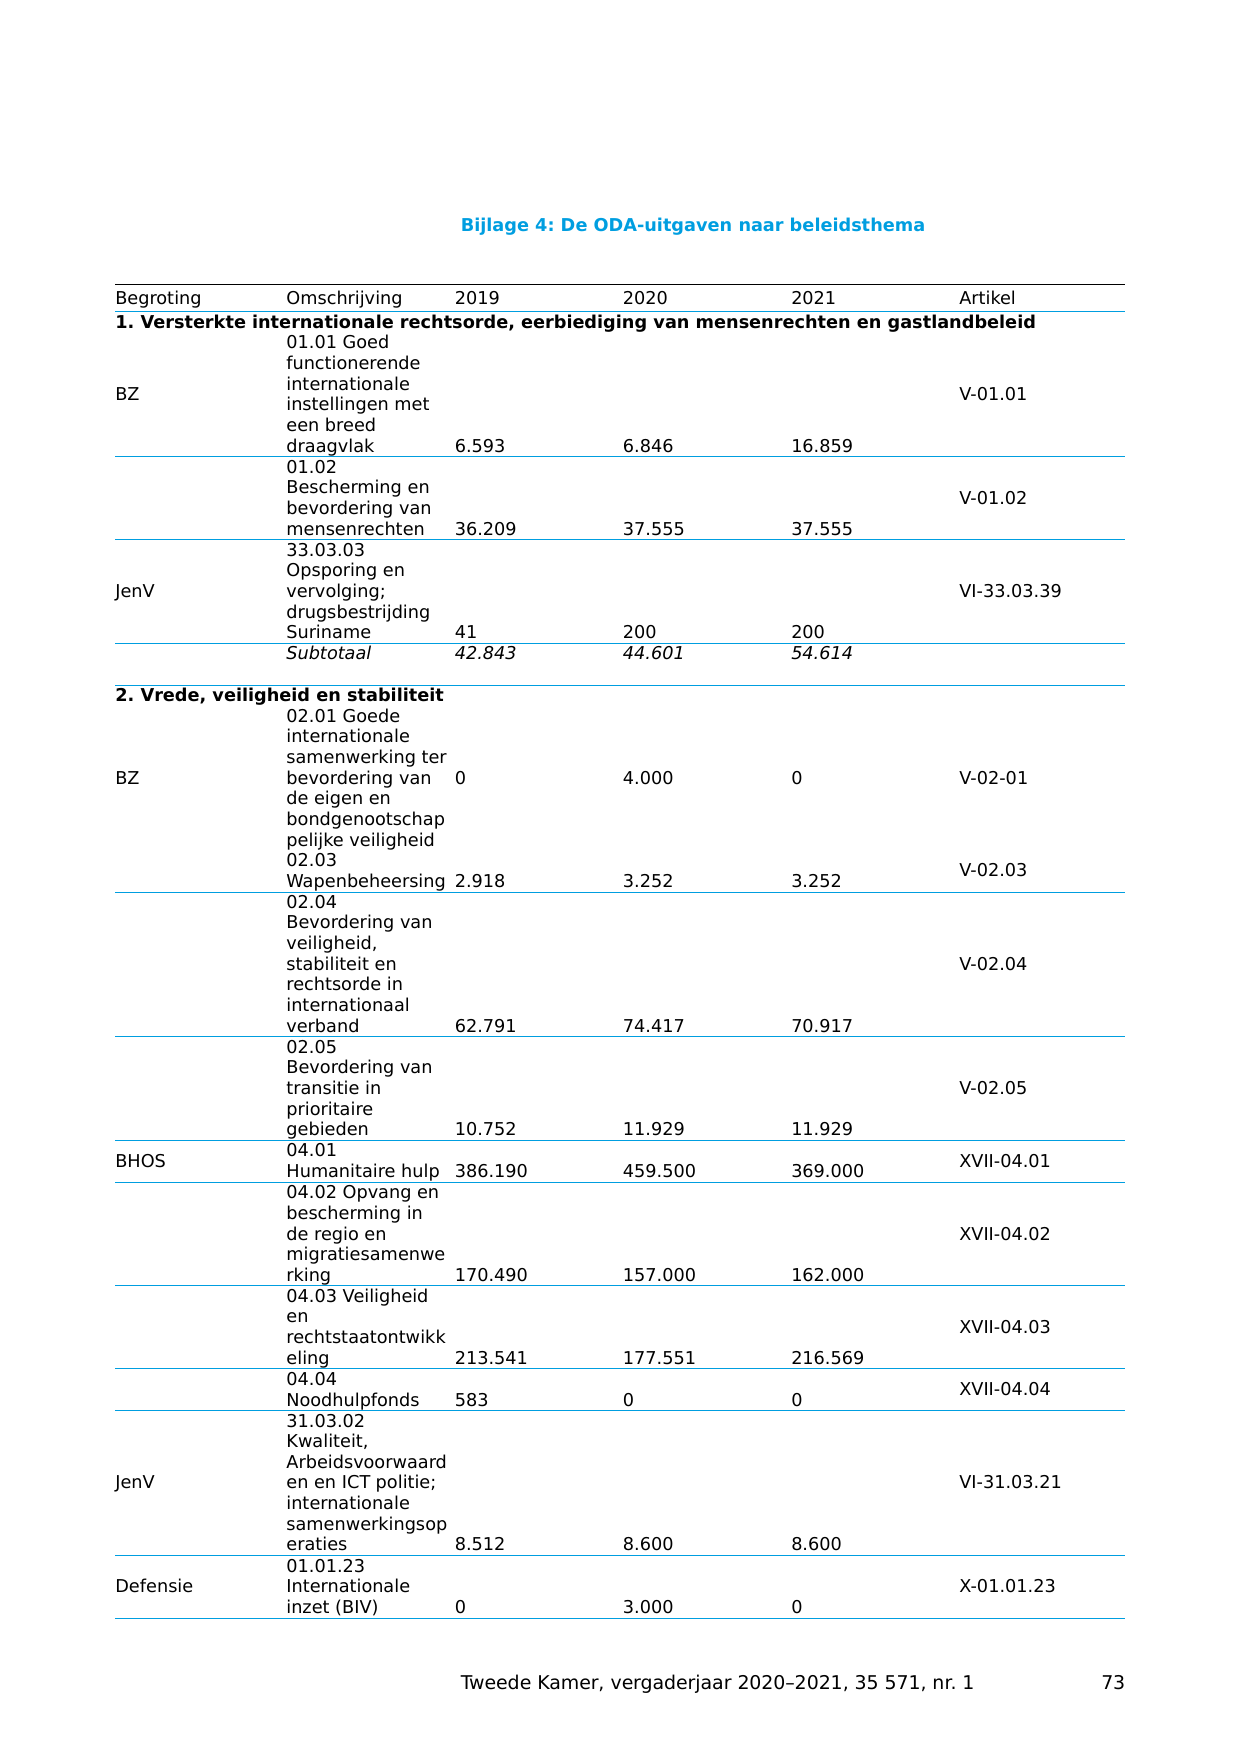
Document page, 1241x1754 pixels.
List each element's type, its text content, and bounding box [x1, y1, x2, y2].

table_cell 170.490 [452, 1183, 620, 1285]
table_cell 01.01 Goed functionerende internationale instellingen met een breed draagvlak [283, 333, 452, 456]
table_cell [115, 850, 283, 891]
table_cell 3.252 [788, 850, 956, 891]
table_cell 386.190 [452, 1141, 620, 1182]
table_cell 33.03.03 Opsporing en vervolging; drugsbestrijding Suriname [283, 540, 452, 643]
table_cell [115, 457, 283, 539]
table_cell VI-33.03.39 [956, 540, 1125, 643]
table_cell 157.000 [620, 1183, 788, 1285]
table_cell [115, 664, 283, 684]
table_cell 8.600 [788, 1411, 956, 1555]
table_cell 04.02 Opvang en bescherming in de regio en migratiesamenwerking [283, 1183, 452, 1285]
table_cell 01.01.23 Internationale inzet (BIV) [283, 1556, 452, 1617]
table_cell XVII-04.04 [956, 1369, 1125, 1410]
table_cell 70.917 [788, 893, 956, 1036]
table_cell Omschrijving [283, 285, 452, 311]
table_cell 02.01 Goede internationale samenwerking ter bevordering van de eigen en bondgenootschappelijke veiligheid [283, 706, 452, 850]
table_cell 62.791 [452, 893, 620, 1036]
table_cell XVII-04.01 [956, 1141, 1125, 1182]
table_cell 162.000 [788, 1183, 956, 1285]
table_cell [115, 644, 283, 664]
table_cell 0 [788, 1369, 956, 1410]
table_cell 3.000 [620, 1556, 788, 1617]
table_cell 16.859 [788, 333, 956, 456]
table_cell 369.000 [788, 1141, 956, 1182]
table_cell V-02.03 [956, 850, 1125, 891]
table_cell 2020 [620, 285, 788, 311]
table_cell 54.614 [788, 644, 956, 664]
table_cell 177.551 [620, 1286, 788, 1368]
table_cell JenV [115, 1411, 283, 1555]
table_cell Subtotaal [283, 644, 452, 664]
table_cell BHOS [115, 1141, 283, 1182]
table_cell 04.01 Humanitaire hulp [283, 1141, 452, 1182]
table_cell Begroting [115, 285, 283, 311]
table_cell 01.02 Bescherming en bevordering van mensenrechten [283, 457, 452, 539]
table_cell VI-31.03.21 [956, 1411, 1125, 1555]
table_cell V-02.05 [956, 1037, 1125, 1140]
table_cell 02.05 Bevordering van transitie in prioritaire gebieden [283, 1037, 452, 1140]
table_cell 04.03 Veiligheid en rechtstaatontwikkeling [283, 1286, 452, 1368]
table_cell [283, 664, 452, 684]
table_cell 583 [452, 1369, 620, 1410]
table_header Tabel 14 De ODA-uitgaven naar beleidsthema (bedragen x EUR 1000) [115, 259, 1125, 284]
table_cell 74.417 [620, 893, 788, 1036]
table_cell JenV [115, 540, 283, 643]
table_cell 02.04 Bevordering van veiligheid, stabiliteit en rechtsorde in internationaal verband [283, 893, 452, 1036]
table_cell [956, 644, 1125, 664]
table_cell 37.555 [788, 457, 956, 539]
table_cell 3.252 [620, 850, 788, 891]
table_cell 4.000 [620, 706, 788, 850]
table_cell 0 [620, 1369, 788, 1410]
table_cell [115, 1286, 283, 1368]
table_cell [620, 664, 788, 684]
table_cell Artikel [956, 285, 1125, 311]
table_cell [452, 664, 620, 684]
table_cell [115, 1037, 283, 1140]
table_cell 1. Versterkte internationale rechtsorde, eerbiediging van mensenrechten en gastlandbeleid [115, 312, 1125, 332]
table_cell X-01.01.23 [956, 1556, 1125, 1617]
table_cell 6.846 [620, 333, 788, 456]
table_cell XVII-04.02 [956, 1183, 1125, 1285]
table_cell 42.843 [452, 644, 620, 664]
table_cell [956, 664, 1125, 684]
table_cell 0 [452, 1556, 620, 1617]
table_cell 11.929 [620, 1037, 788, 1140]
table_cell 36.209 [452, 457, 620, 539]
table_cell XVII-04.03 [956, 1286, 1125, 1368]
table_cell BZ [115, 333, 283, 456]
table_cell [115, 893, 283, 1036]
table_cell 2. Vrede, veiligheid en stabiliteit [115, 686, 1125, 706]
table_cell 44.601 [620, 644, 788, 664]
table_cell 459.500 [620, 1141, 788, 1182]
table_cell 0 [788, 1556, 956, 1617]
table_cell 04.04 Noodhulpfonds [283, 1369, 452, 1410]
table_cell [788, 664, 956, 684]
table_cell V-02.04 [956, 893, 1125, 1036]
table_cell 0 [452, 706, 620, 850]
table_cell 200 [620, 540, 788, 643]
table_cell 2019 [452, 285, 620, 311]
table_cell V-02-01 [956, 706, 1125, 850]
table_cell 213.541 [452, 1286, 620, 1368]
table_cell V-01.01 [956, 333, 1125, 456]
table_cell 02.03 Wapenbeheersing [283, 850, 452, 891]
table_cell 8.600 [620, 1411, 788, 1555]
table_cell BZ [115, 706, 283, 850]
table_cell 0 [788, 706, 956, 850]
table_cell 31.03.02 Kwaliteit, Arbeidsvoorwaarden en ICT politie; internationale samenwerkingsoperaties [283, 1411, 452, 1555]
table_cell 200 [788, 540, 956, 643]
table_cell 216.569 [788, 1286, 956, 1368]
table_cell Defensie [115, 1556, 283, 1617]
table_cell [115, 1369, 283, 1410]
table_cell 41 [452, 540, 620, 643]
title Bijlage 4: De ODA-uitgaven naar beleidsthema [461, 213, 1125, 236]
table_cell 11.929 [788, 1037, 956, 1140]
table_cell 37.555 [620, 457, 788, 539]
table_cell 2.918 [452, 850, 620, 891]
table_cell [115, 1183, 283, 1285]
table_cell V-01.02 [956, 457, 1125, 539]
table_cell 8.512 [452, 1411, 620, 1555]
table_cell 2021 [788, 285, 956, 311]
table_cell 10.752 [452, 1037, 620, 1140]
table_cell 6.593 [452, 333, 620, 456]
